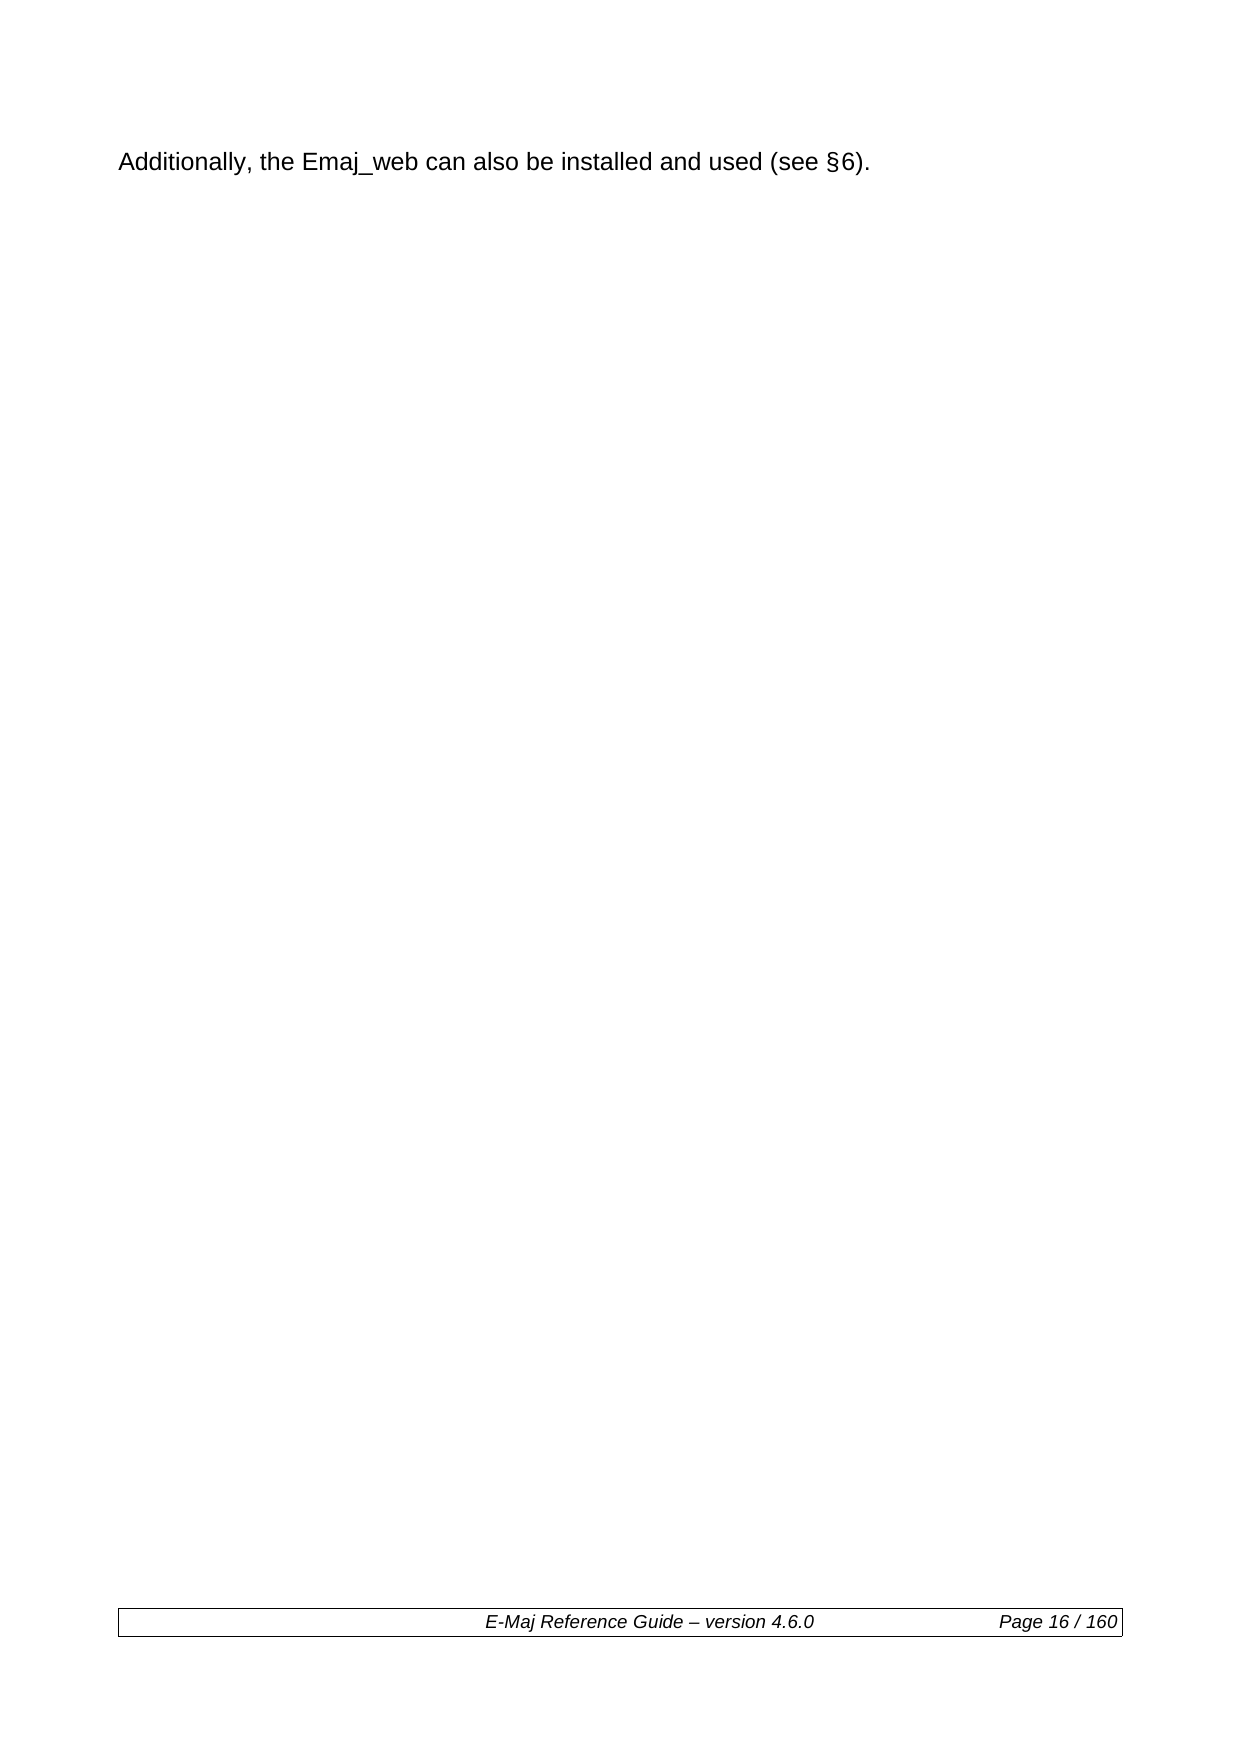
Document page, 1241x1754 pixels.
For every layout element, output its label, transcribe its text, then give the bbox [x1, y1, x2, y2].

text Additionally, the Emaj_web can also be installed and used (see §6). [118, 147, 1122, 176]
